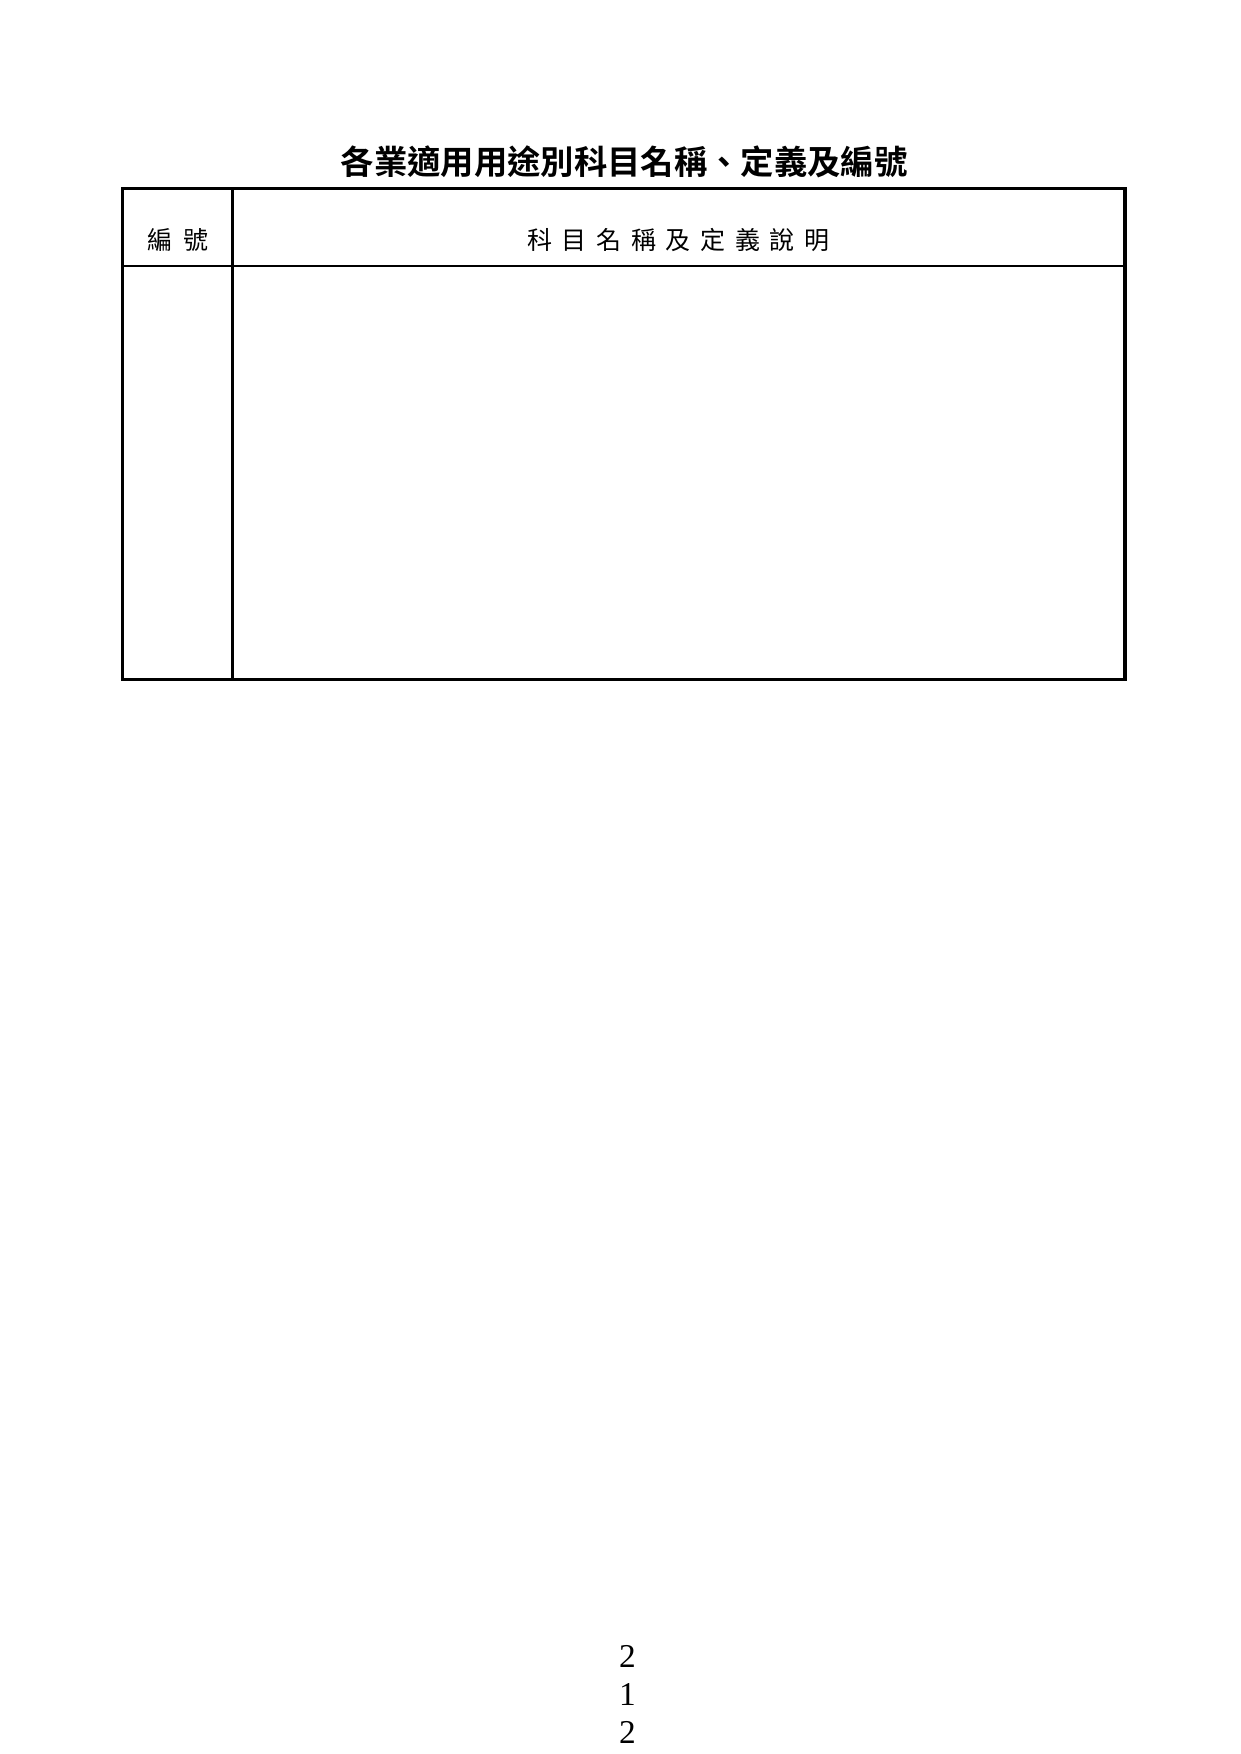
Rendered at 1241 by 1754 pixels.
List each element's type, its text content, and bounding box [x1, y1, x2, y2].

table_cell [234, 403, 1123, 472]
table_cell [124, 334, 231, 403]
table_cell [234, 472, 1123, 540]
table_cell [234, 267, 1123, 334]
table_cell [115, 540, 121, 609]
table_cell [124, 472, 231, 540]
table_cell [115, 472, 121, 540]
table_cell 編 號 [124, 190, 231, 265]
table_cell [124, 403, 231, 472]
table_cell [124, 609, 231, 678]
table_cell [115, 609, 121, 678]
table_cell [115, 187, 121, 265]
table_cell [115, 334, 121, 403]
table_cell [234, 540, 1123, 609]
table_cell [115, 265, 121, 334]
table_cell [124, 267, 231, 334]
table_header [115, 112, 123, 187]
table_cell [124, 540, 231, 609]
table_cell [234, 609, 1123, 678]
table_header 各業適用用途別科目名稱、定義及編號 [123, 112, 1125, 187]
table_cell 科 目 名 稱 及 定 義 說 明 [234, 190, 1123, 265]
table_cell [234, 334, 1123, 403]
table_cell [115, 403, 121, 472]
